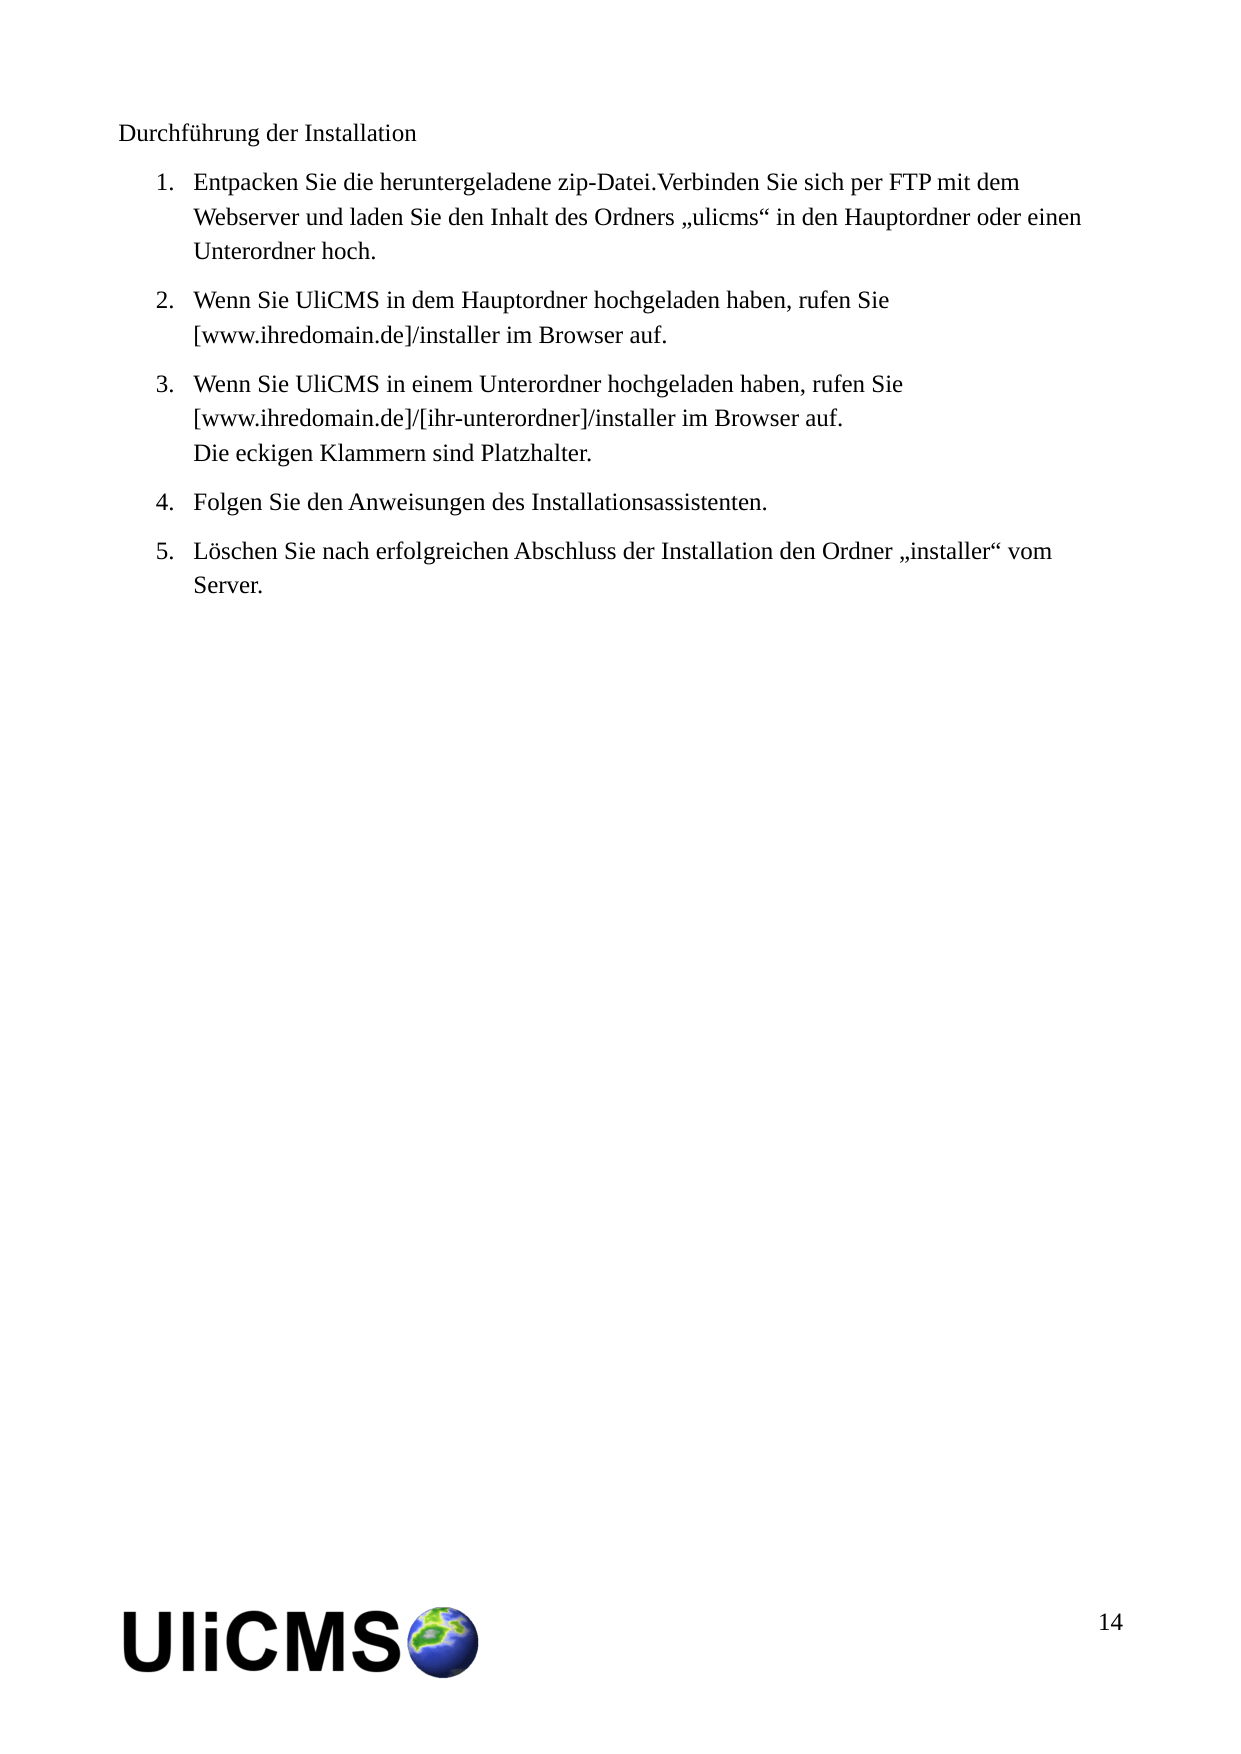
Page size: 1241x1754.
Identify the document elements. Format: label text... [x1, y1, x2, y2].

list Folgen Sie den Anweisungen des Installationsassistenten. [156, 487, 1123, 516]
list Wenn Sie UliCMS in dem Hauptordner hochgeladen haben, rufen Sie [www.ihredomain.de]/installer im Browser auf. [156, 285, 1123, 348]
list Entpacken Sie die heruntergeladene zip-Datei.Verbinden Sie sich per FTP mit dem Webserver und laden Sie den Inhalt des Ordners „ulicms“ in den Hauptordner oder einen Unterordner hoch. [156, 167, 1123, 265]
list Wenn Sie UliCMS in einem Unterordner hochgeladen haben, rufen Sie [www.ihredomain.de]/[ihr-unterordner]/installer im Browser auf. Die eckigen Klammern sind Platzhalter. [156, 369, 1123, 466]
list Löschen Sie nach erfolgreichen Abschluss der Installation den Ordner „installer“ vom Server. [156, 536, 1123, 599]
picture [118, 1607, 479, 1681]
